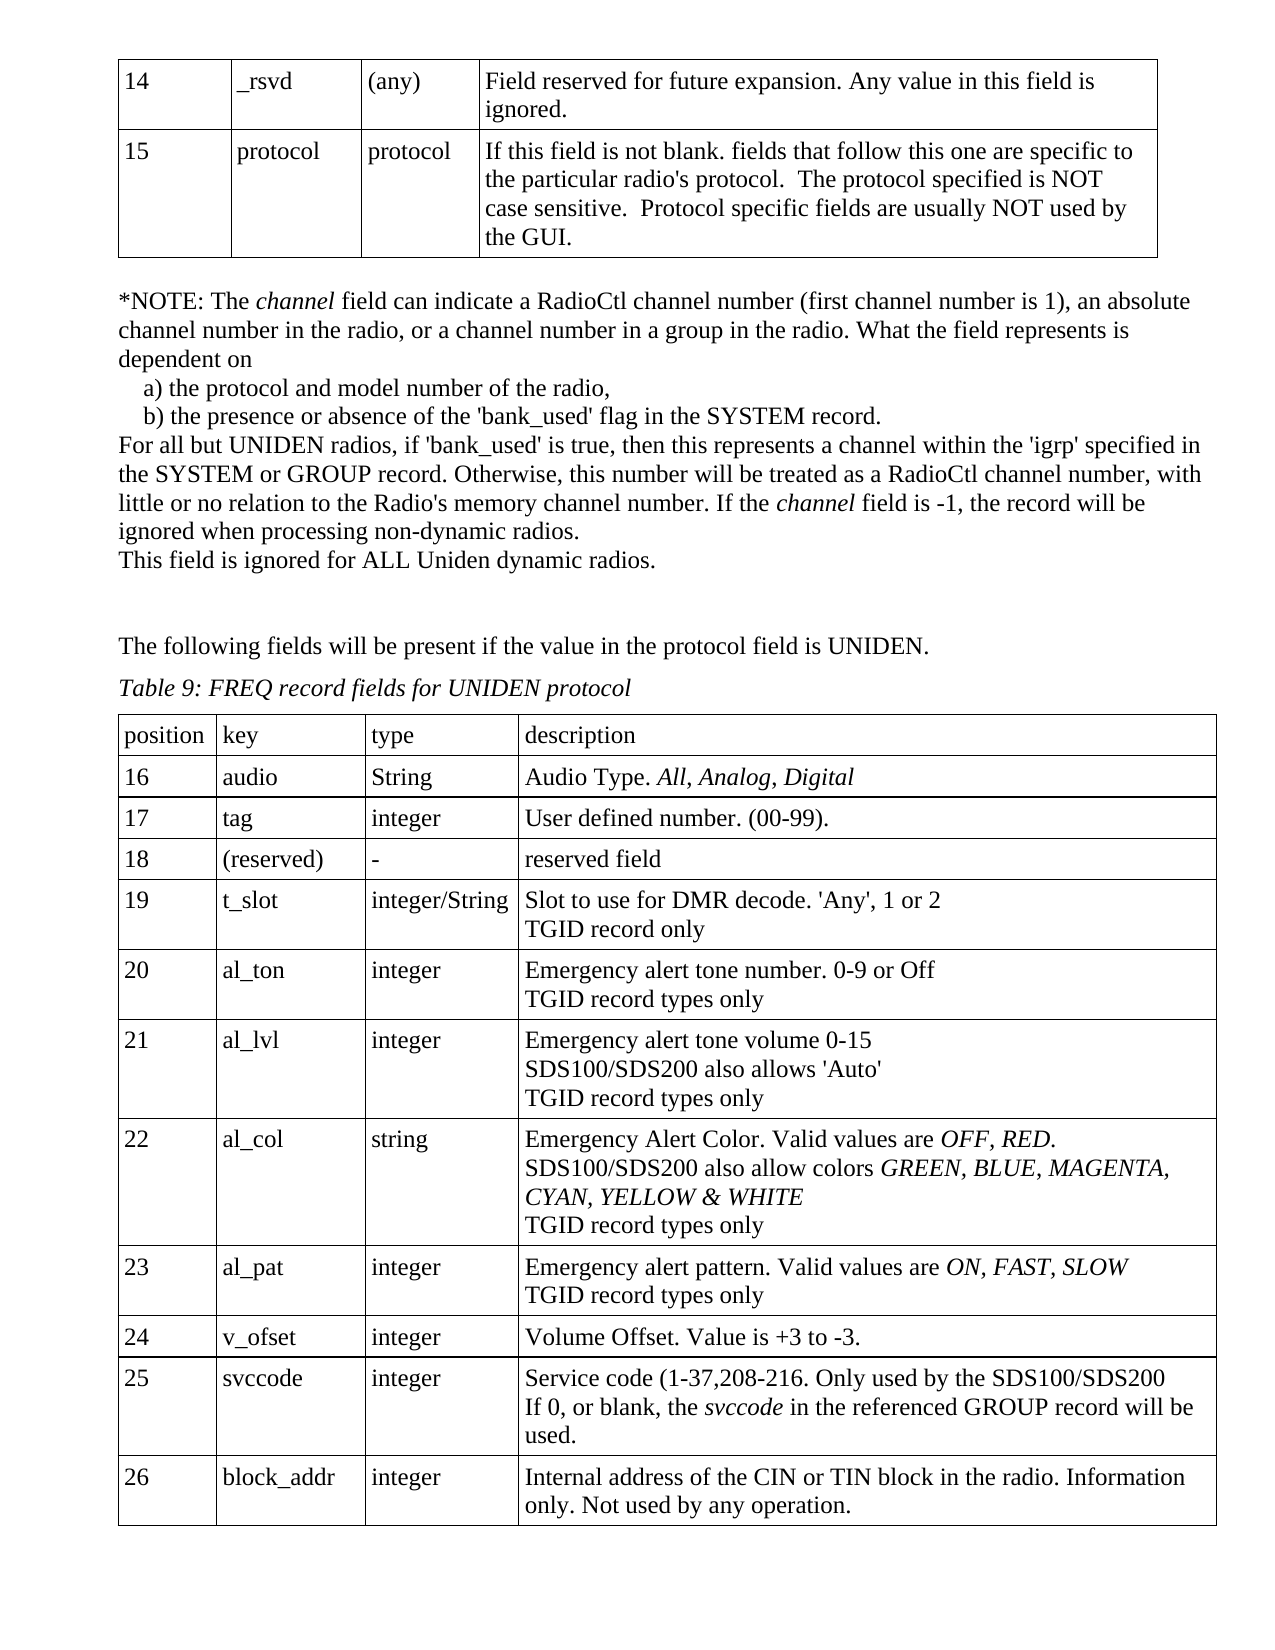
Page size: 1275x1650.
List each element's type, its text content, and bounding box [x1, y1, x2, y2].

table_cell 23 [119, 1246, 216, 1315]
table_cell al_ton [217, 950, 365, 1019]
table_cell integer/String [366, 880, 518, 949]
table_cell 14 [119, 60, 231, 129]
table_cell (any) [362, 60, 479, 129]
table_cell reserved field [519, 839, 1216, 879]
table_header description [519, 715, 1216, 755]
table_cell User defined number. (00-99). [519, 798, 1216, 838]
table_cell String [366, 756, 518, 796]
table_cell integer [366, 1246, 518, 1315]
table_cell Service code (1-37,208-216. Only used by the SDS100/SDS200 If 0, or blank, the svccode in the referenced GROUP record will be used. [519, 1358, 1216, 1455]
table_cell tag [217, 798, 365, 838]
table_cell integer [366, 1456, 518, 1525]
table_cell integer [366, 1358, 518, 1455]
table_cell 19 [119, 880, 216, 949]
table_cell svccode [217, 1358, 365, 1455]
table_cell al_lvl [217, 1020, 365, 1118]
table_cell 22 [119, 1119, 216, 1245]
table_cell al_pat [217, 1246, 365, 1315]
table_cell v_ofset [217, 1316, 365, 1356]
table_cell Emergency Alert Color. Valid values are OFF, RED. SDS100/SDS200 also allow colors GREEN, BLUE, MAGENTA, CYAN, YELLOW & WHITE TGID record types only [519, 1119, 1216, 1245]
table_cell 20 [119, 950, 216, 1019]
table_cell block_addr [217, 1456, 365, 1525]
table_cell Emergency alert pattern. Valid values are ON, FAST, SLOW TGID record types only [519, 1246, 1216, 1315]
table_cell 16 [119, 756, 216, 796]
table_cell Field reserved for future expansion. Any value in this field is ignored. [480, 60, 1157, 129]
table_cell integer [366, 1316, 518, 1356]
table_cell integer [366, 798, 518, 838]
table_cell Audio Type. All, Analog, Digital [519, 756, 1216, 796]
table_cell 21 [119, 1020, 216, 1118]
table_cell string [366, 1119, 518, 1245]
text The following fields will be present if the value in the protocol field is UNIDEN. [118, 631, 1216, 660]
table_cell 24 [119, 1316, 216, 1356]
table_cell If this field is not blank. fields that follow this one are specific to the particular radio's protocol. The protocol specified is NOT case sensitive. Protocol specific fields are usually NOT used by the GUI. [480, 130, 1157, 257]
text *NOTE: The channel field can indicate a RadioCtl channel number (first channel number is 1), an absolute channel number in the radio, or a channel number in a group in the radio. What the field represents is dependent on a) the protocol and model number of the radio, b) the presence or absence of the 'bank_used' flag in the SYSTEM record. For all but UNIDEN radios, if 'bank_used' is true, then this represents a channel within the 'igrp' specified in the SYSTEM or GROUP record. Otherwise, this number will be treated as a RadioCtl channel number, with little or no relation to the Radio's memory channel number. If the channel field is -1, the record will be ignored when processing non-dynamic radios. This field is ignored for ALL Uniden dynamic radios. [118, 286, 1216, 574]
table_cell protocol [232, 130, 361, 257]
table_cell (reserved) [217, 839, 365, 879]
table_cell Internal address of the CIN or TIN block in the radio. Information only. Not used by any operation. [519, 1456, 1216, 1525]
table_cell t_slot [217, 880, 365, 949]
table_cell Volume Offset. Value is +3 to -3. [519, 1316, 1216, 1356]
table_cell - [366, 839, 518, 879]
table_cell Emergency alert tone number. 0-9 or Off TGID record types only [519, 950, 1216, 1019]
text Table 9: FREQ record fields for UNIDEN protocol [118, 673, 1216, 701]
table_cell protocol [362, 130, 479, 257]
table_cell integer [366, 1020, 518, 1118]
table_header position [119, 715, 216, 755]
table_cell 15 [119, 130, 231, 257]
table_cell 18 [119, 839, 216, 879]
table_header key [217, 715, 365, 755]
table_cell 26 [119, 1456, 216, 1525]
table_cell audio [217, 756, 365, 796]
table_cell al_col [217, 1119, 365, 1245]
table_header type [366, 715, 518, 755]
table_cell 25 [119, 1358, 216, 1455]
table_cell Slot to use for DMR decode. 'Any', 1 or 2 TGID record only [519, 880, 1216, 949]
table_cell 17 [119, 798, 216, 838]
table_cell _rsvd [232, 60, 361, 129]
table_cell integer [366, 950, 518, 1019]
table_cell Emergency alert tone volume 0-15 SDS100/SDS200 also allows 'Auto' TGID record types only [519, 1020, 1216, 1118]
